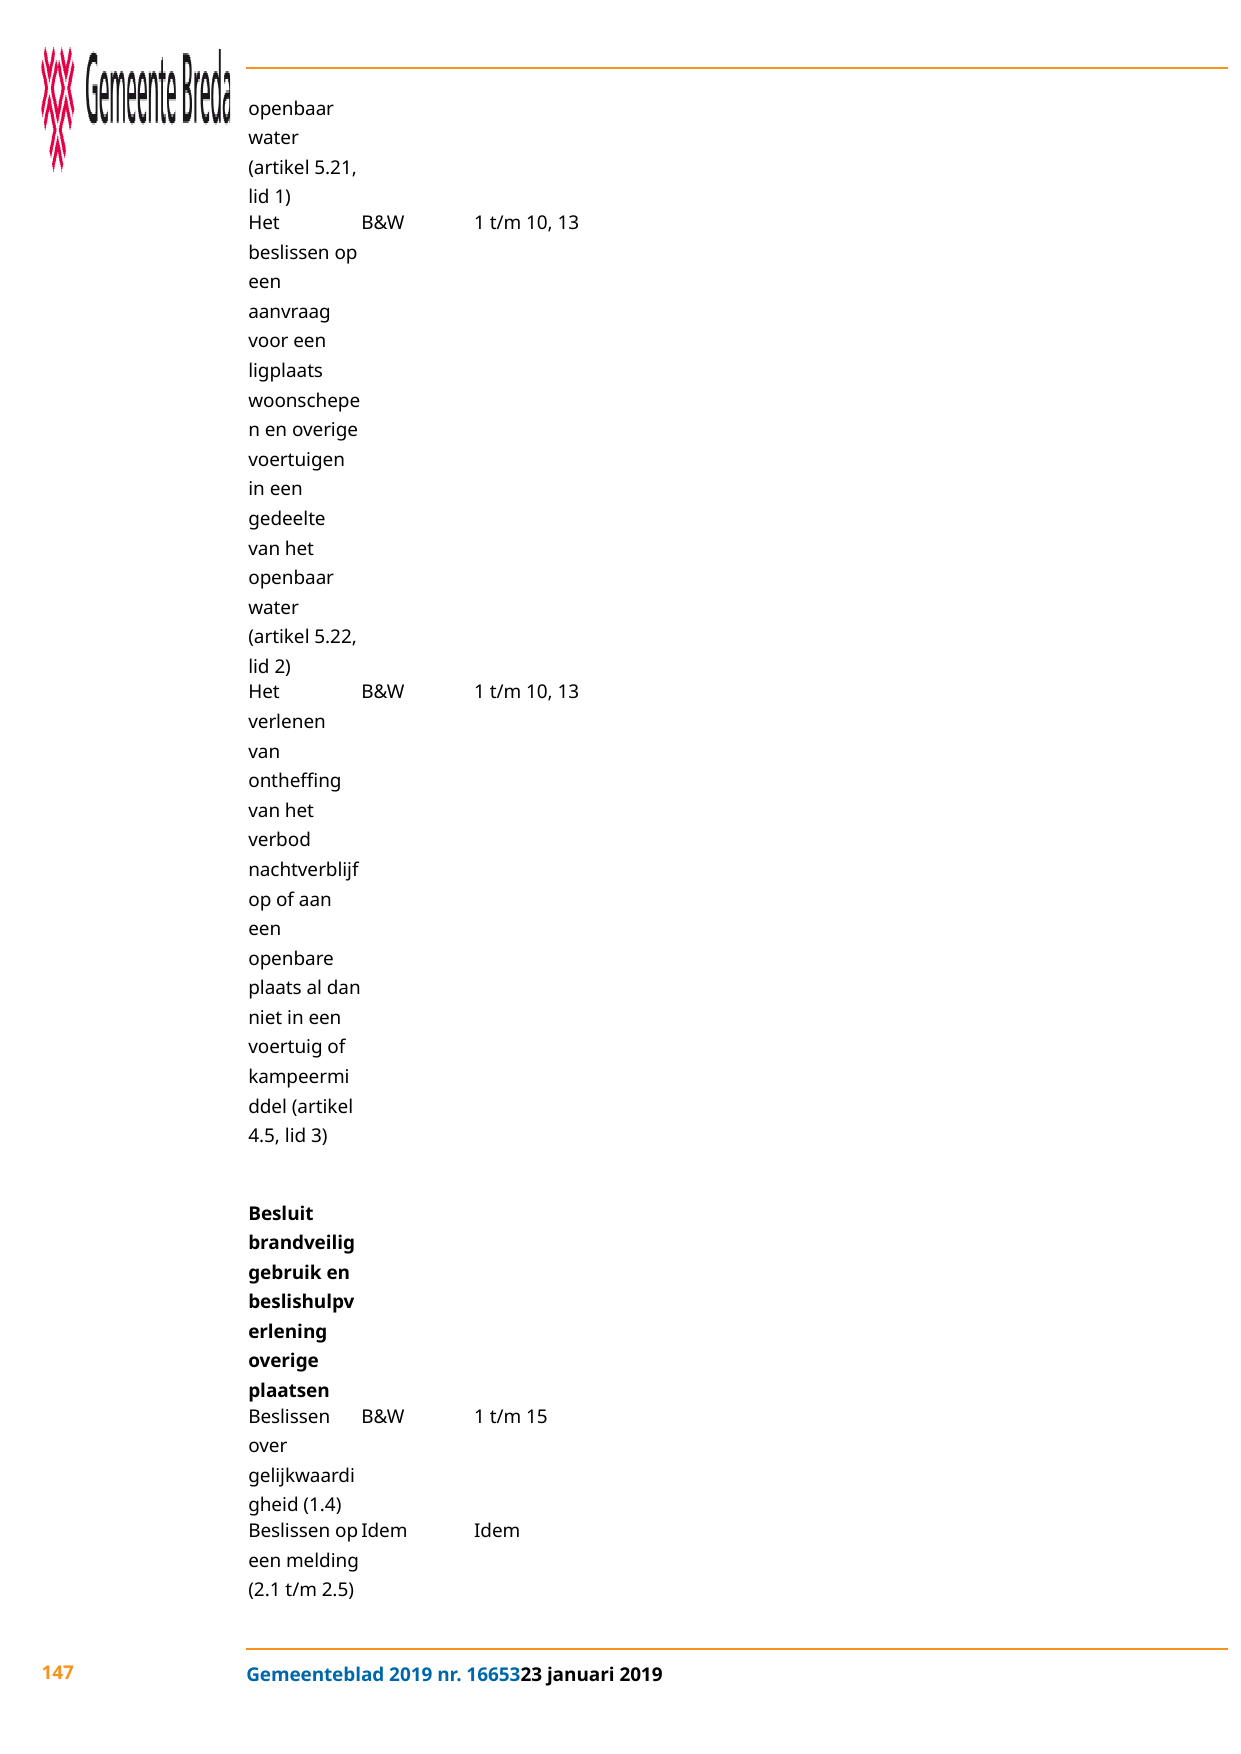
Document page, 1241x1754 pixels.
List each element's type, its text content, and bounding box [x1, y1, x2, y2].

table_cell [587, 1518, 700, 1602]
table_cell openbaar water (artikel 5.21, lid 1) [248, 95, 361, 209]
table_cell Idem [474, 1518, 587, 1602]
table_cell [587, 1403, 700, 1517]
table_cell [361, 1174, 474, 1200]
table_cell [587, 1174, 700, 1200]
table_cell 1 t/m 10, 13 [474, 679, 587, 1148]
table_cell [587, 1148, 700, 1174]
table_cell Idem [361, 1518, 474, 1602]
picture [41, 47, 231, 172]
table_cell B&W [361, 679, 474, 1148]
table_cell [361, 95, 474, 209]
table_cell [474, 1148, 587, 1174]
table_cell [248, 1174, 361, 1200]
table_cell [474, 1174, 587, 1200]
table_cell [587, 679, 700, 1148]
table_cell B&W [361, 209, 474, 679]
table_cell B&W [361, 1403, 474, 1517]
table_cell [361, 1200, 474, 1403]
table_cell [587, 95, 700, 209]
table_cell [474, 1200, 587, 1403]
table_cell [587, 1200, 700, 1403]
table_cell [248, 1148, 361, 1174]
table_cell 1 t/m 15 [474, 1403, 587, 1517]
table_cell Beslissen op een melding (2.1 t/m 2.5) [248, 1518, 361, 1602]
table_cell 1 t/m 10, 13 [474, 209, 587, 679]
table_cell [474, 95, 587, 209]
table_cell [361, 1148, 474, 1174]
table_cell Het verlenen van ontheffing van het verbod nachtverblijf op of aan een openbare plaats al dan niet in een voertuig of kampeermiddel (artikel 4.5, lid 3) [248, 679, 361, 1148]
table_cell Het beslissen op een aanvraag voor een ligplaats woonschepen en overige voertuigen in een gedeelte van het openbaar water (artikel 5.22, lid 2) [248, 209, 361, 679]
table_cell Besluit brandveilig gebruik en beslishulpverlening overige plaatsen [248, 1200, 361, 1403]
table_cell Beslissen over gelijkwaardigheid (1.4) [248, 1403, 361, 1517]
table_cell [587, 209, 700, 679]
